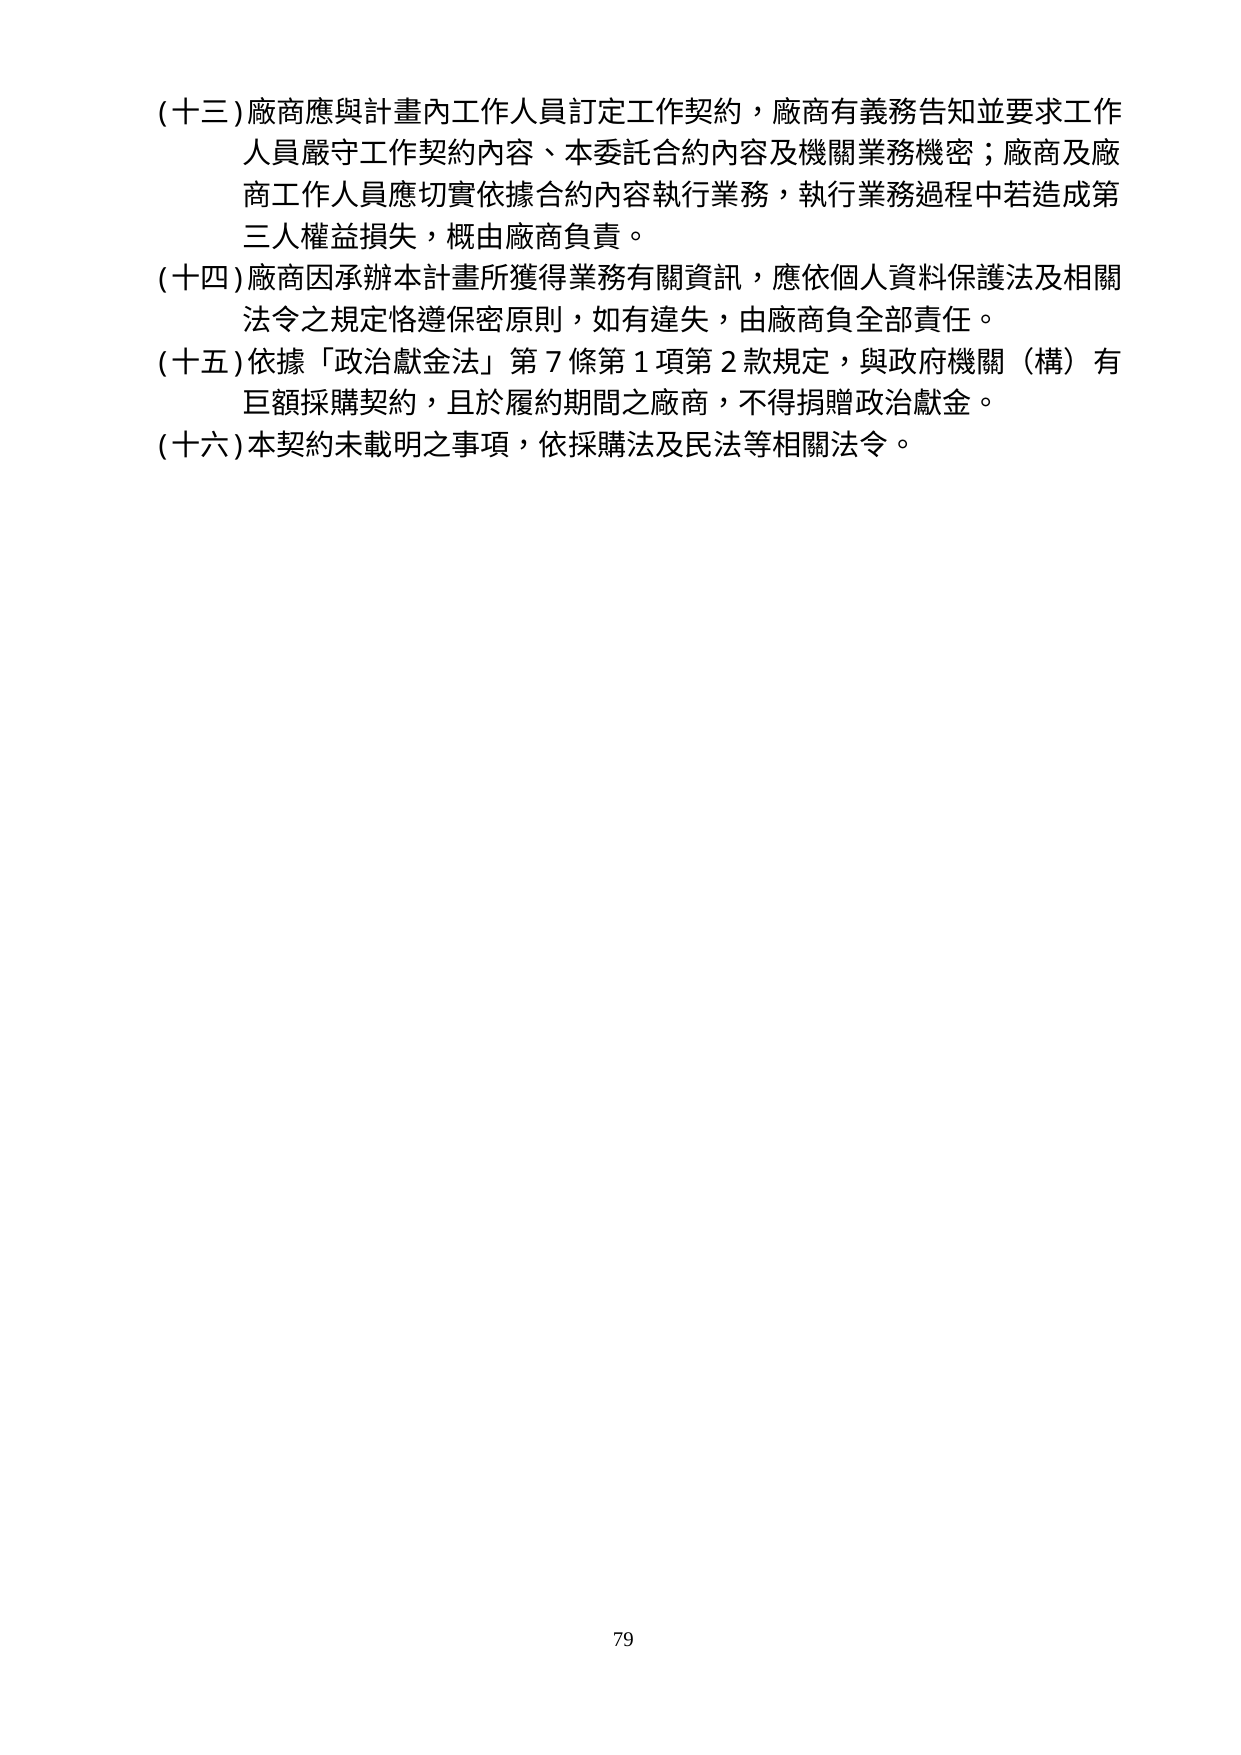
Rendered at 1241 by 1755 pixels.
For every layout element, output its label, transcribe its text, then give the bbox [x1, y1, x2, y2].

text (十四)廠商因承辦本計畫所獲得業務有關資訊，應依個人資料保護法及相關法令之規定恪遵保密原則，如有違失，由廠商負全部責任。 [154, 255, 1122, 339]
text (十五)依據「政治獻金法」第7條第1項第2款規定，與政府機關（構）有巨額採購契約，且於履約期間之廠商，不得捐贈政治獻金。 [154, 339, 1122, 422]
text (十三)廠商應與計畫內工作人員訂定工作契約，廠商有義務告知並要求工作人員嚴守工作契約內容、本委託合約內容及機關業務機密；廠商及廠商工作人員應切實依據合約內容執行業務，執行業務過程中若造成第三人權益損失，概由廠商負責。 [154, 89, 1122, 255]
text (十六)本契約未載明之事項，依採購法及民法等相關法令。 [154, 422, 1122, 464]
